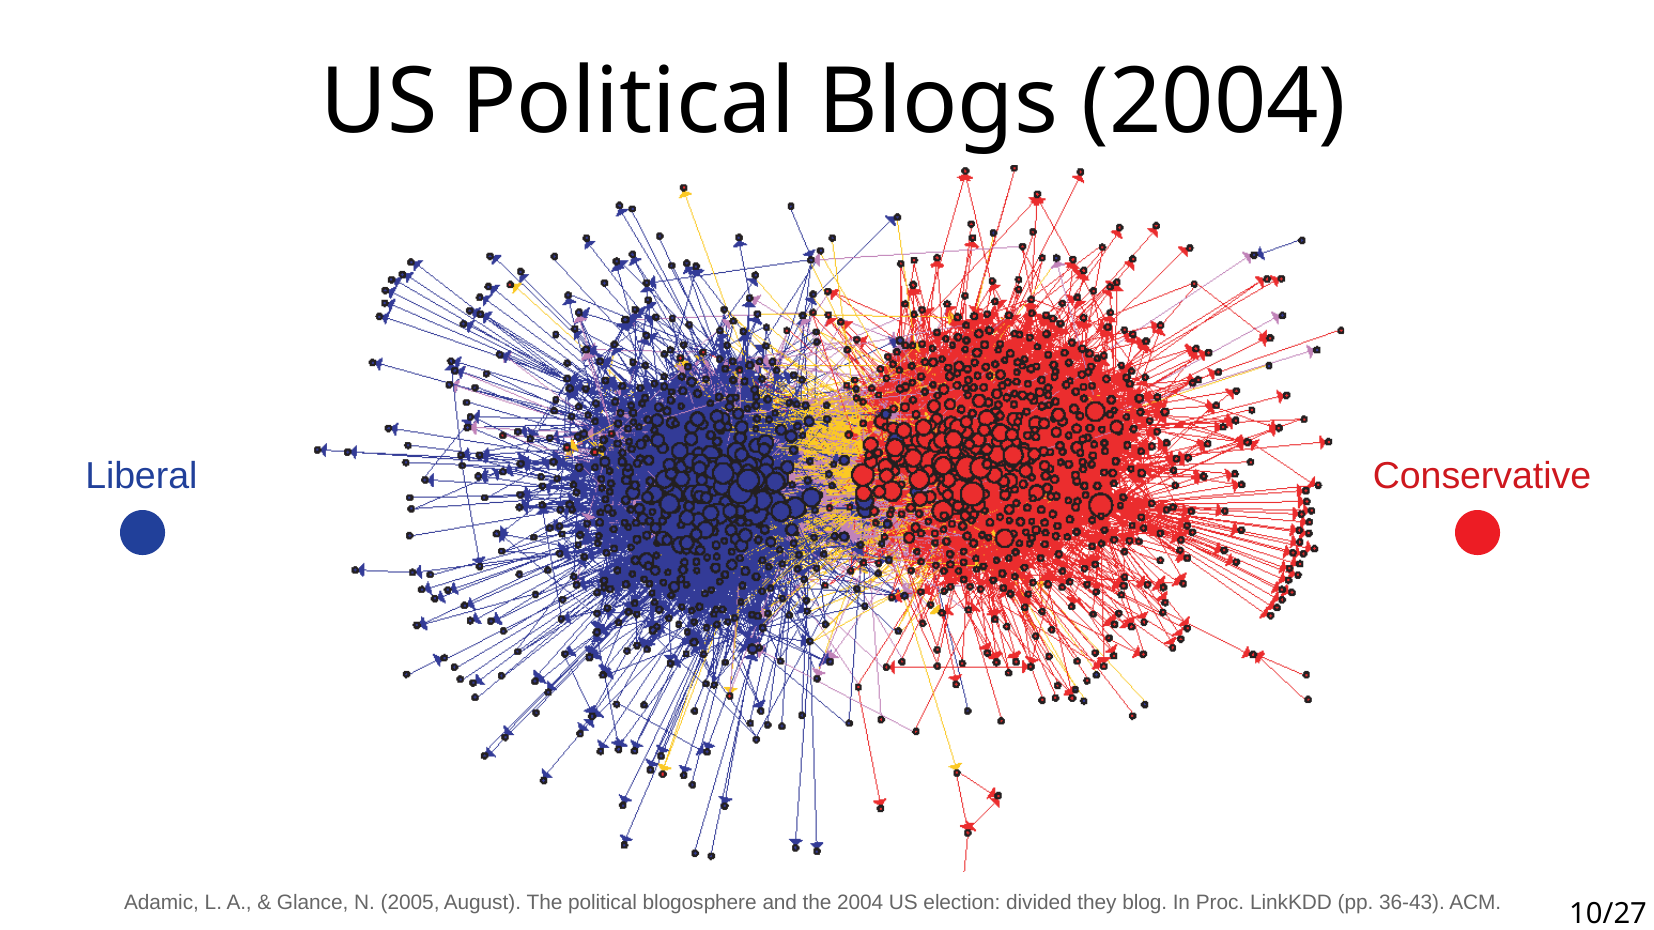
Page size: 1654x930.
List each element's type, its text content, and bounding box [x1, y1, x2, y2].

text_box Liberal [70, 447, 326, 504]
picture [296, 165, 1345, 872]
text_box [120, 510, 166, 556]
title US Political Blogs (2004) [15, 0, 1653, 201]
text_box [1455, 510, 1501, 556]
text_box Adamic, L. A., & Glance, N. (2005, August). The political blogosphere and the 2004 US election: divided they blog. In Proc. LinkKDD (pp. 36-43). ACM. [15, 883, 1611, 922]
text_box Conservative [1358, 447, 1614, 504]
